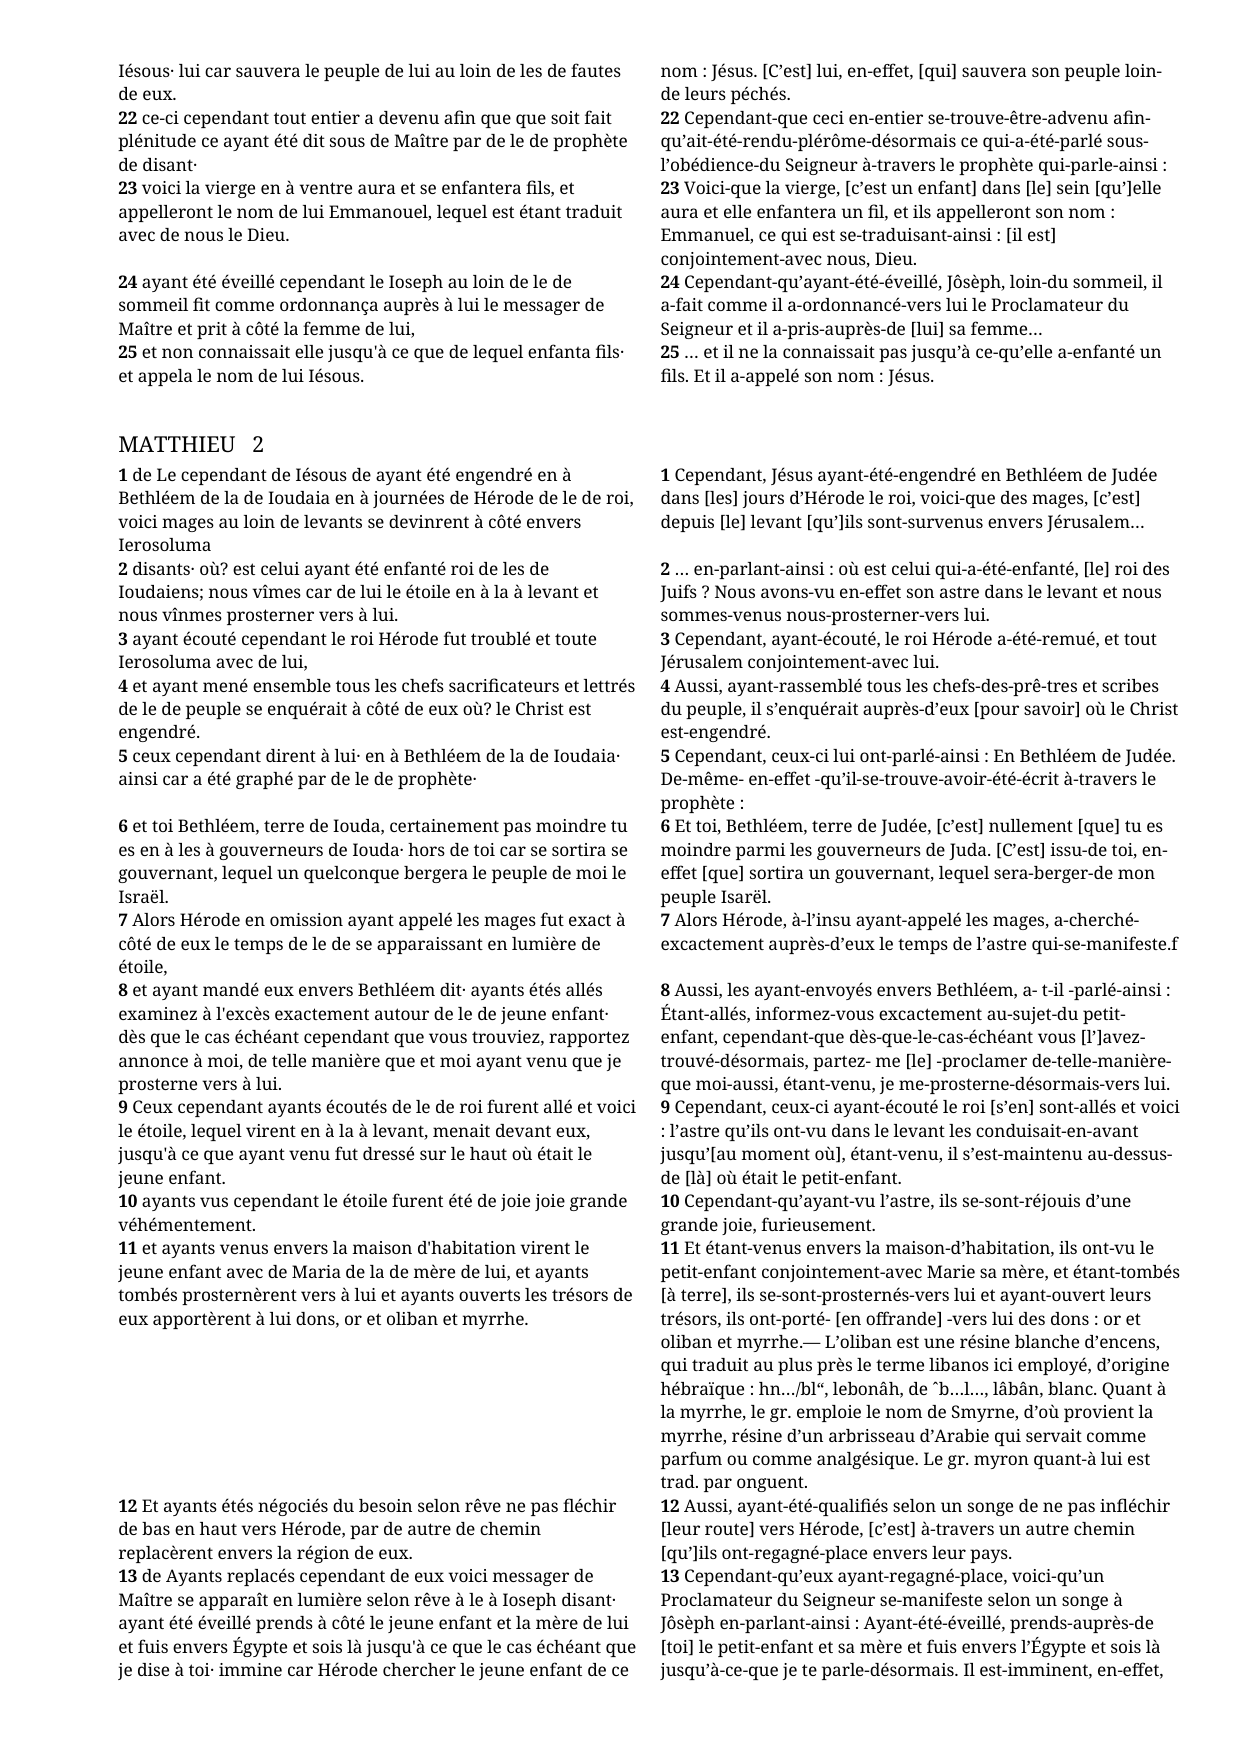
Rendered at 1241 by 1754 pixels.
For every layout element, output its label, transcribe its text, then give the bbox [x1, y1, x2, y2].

table_header 1 de Le cependant de Iésous de ayant été engendré en à Bethléem de la de Ioudaia en à journées de Hérode de le de roi, voici mages au loin de levants se devinrent à côté envers Ierosoluma [118, 463, 639, 557]
table_cell [639, 1564, 660, 1682]
table_cell 21 se enfantera cependant fils, et tu appelleras le nom de lui Iésous· lui car sauvera le peuple de lui au loin de les de fautes de eux. [118, 59, 639, 106]
table_header 1 Cependant, Jésus ayant-été-engendré en Bethléem de Judée dans [les] jours d’Hérode le roi, voici-que des mages, [c’est] depuis [le] levant [qu’]ils sont-survenus envers Jérusalem… [660, 463, 1181, 557]
table_cell 4 et ayant mené ensemble tous les chefs sacrificateurs et lettrés de le de peuple se enquérait à côté de eux où? le Christ est engendré. [118, 674, 639, 744]
table_cell 3 Cependant, ayant-écouté, le roi Hérode a-été-remué, et tout Jérusalem conjointement-avec lui. [660, 627, 1181, 674]
table_cell 24 Cependant-qu’ayant-été-éveillé, Jôsèph, loin-du sommeil, il a-fait comme il a-ordonnancé-vers lui le Proclamateur du Seigneur et il a-pris-auprès-de [lui] sa femme… [660, 270, 1181, 340]
table_cell [639, 627, 660, 674]
table_cell 13 de Ayants replacés cependant de eux voici messager de Maître se apparaît en lumière selon rêve à le à Ioseph disant· ayant été éveillé prends à côté le jeune enfant et la mère de lui et fuis envers Égypte et sois là jusqu'à ce que le cas échéant que je dise à toi· immine car Hérode chercher le jeune enfant de ce perdre au loin lui. [118, 1564, 639, 1682]
table_cell 23 Voici-que la vierge, [c’est un enfant] dans [le] sein [qu’]elle aura et elle enfantera un fil, et ils appelleront son nom : Emmanuel, ce qui est se-traduisant-ainsi : [il est] conjointement-avec nous, Dieu. [660, 176, 1181, 270]
table_cell 2 … en-parlant-ainsi : où est celui qui-a-été-enfanté, [le] roi des Juifs ? Nous avons-vu en-effet son astre dans le levant et nous sommes-venus nous-prosterner-vers lui. [660, 557, 1181, 627]
table_cell 22 ce-ci cependant tout entier a devenu afin que que soit fait plénitude ce ayant été dit sous de Maître par de le de prophète de disant· [118, 106, 639, 176]
table_cell [639, 340, 660, 387]
table_cell 4 Aussi, ayant-rassemblé tous les chefs-des-prê-tres et scribes du peuple, il s’enquérait auprès-d’eux [pour savoir] où le Christ est-engendré. [660, 674, 1181, 744]
table_cell [639, 1189, 660, 1236]
table_cell [639, 270, 660, 340]
table_cell 7 Alors Hérode en omission ayant appelé les mages fut exact à côté de eux le temps de le de se apparaissant en lumière de étoile, [118, 908, 639, 978]
table_cell 7 Alors Hérode, à-l’insu ayant-appelé les mages, a-cherché-excactement auprès-d’eux le temps de l’astre qui-se-manifeste.f [660, 908, 1181, 978]
table_cell [639, 908, 660, 978]
table_cell [639, 1236, 660, 1494]
table_cell 8 Aussi, les ayant-envoyés envers Bethléem, a- t-il -parlé-ainsi : Étant-allés, informez-vous excactement au-sujet-du petit-enfant, cependant-que dès-que-le-cas-échéant vous [l’]avez-trouvé-désormais, partez- me [le] -proclamer de-telle-manière-que moi-aussi, étant-venu, je me-prosterne-désormais-vers lui. [660, 979, 1181, 1096]
table_cell [639, 744, 660, 814]
table_cell 5 ceux cependant dirent à lui· en à Bethléem de la de Ioudaia· ainsi car a été graphé par de le de prophète· [118, 744, 639, 814]
table_cell [639, 59, 660, 106]
table_cell 3 ayant écouté cependant le roi Hérode fut troublé et toute Ierosoluma avec de lui, [118, 627, 639, 674]
table_cell 13 Cependant-qu’eux ayant-regagné-place, voici-qu’un Proclamateur du Seigneur se-manifeste selon un songe à Jôsèph en-parlant-ainsi : Ayant-été-éveillé, prends-auprès-de [toi] le petit-enfant et sa mère et fuis envers l’Égypte et sois là jusqu’à-ce-que je te parle-désormais. Il est-imminent, en-effet, Hérode, à chercher le petit-enfant pour le mener-à-sa-perte. [660, 1564, 1181, 1682]
table_cell 6 Et toi, Bethléem, terre de Judée, [c’est] nullement [que] tu es moindre parmi les gouverneurs de Juda. [C’est] issu-de toi, en-effet [que] sortira un gouvernant, lequel sera-berger-de mon peuple Isarël. [660, 814, 1181, 908]
table_cell [639, 557, 660, 627]
table_cell [639, 814, 660, 908]
table_cell 9 Cependant, ceux-ci ayant-écouté le roi [s’en] sont-allés et voici : l’astre qu’ils ont-vu dans le levant les conduisait-en-avant jusqu’[au moment où], étant-venu, il s’est-maintenu au-dessus-de [là] où était le petit-enfant. [660, 1096, 1181, 1189]
table_cell 10 Cependant-qu’ayant-vu l’astre, ils se-sont-réjouis d’une grande joie, furieusement. [660, 1189, 1181, 1236]
table_cell 10 ayants vus cependant le étoile furent été de joie joie grande véhémentement. [118, 1189, 639, 1236]
table_cell 25 et non connaissait elle jusqu'à ce que de lequel enfanta fils· et appela le nom de lui Iésous. [118, 340, 639, 387]
table_cell [639, 176, 660, 270]
table_cell 6 et toi Bethléem, terre de Iouda, certainement pas moindre tu es en à les à gouverneurs de Iouda· hors de toi car se sortira se gouvernant, lequel un quelconque bergera le peuple de moi le Israël. [118, 814, 639, 908]
table_cell 5 Cependant, ceux-ci lui ont-parlé-ainsi : En Bethléem de Judée. De-même- en-effet -qu’il-se-trouve-avoir-été-écrit à-travers le prophète : [660, 744, 1181, 814]
table_cell [639, 674, 660, 744]
table_cell 9 Ceux cependant ayants écoutés de le de roi furent allé et voici le étoile, lequel virent en à la à levant, menait devant eux, jusqu'à ce que ayant venu fut dressé sur le haut où était le jeune enfant. [118, 1096, 639, 1189]
table_cell 2 disants· où? est celui ayant été enfanté roi de les de Ioudaiens; nous vîmes car de lui le étoile en à la à levant et nous vînmes prosterner vers à lui. [118, 557, 639, 627]
table_cell 24 ayant été éveillé cependant le Ioseph au loin de le de sommeil fit comme ordonnança auprès à lui le messager de Maître et prit à côté la femme de lui, [118, 270, 639, 340]
table_cell 23 voici la vierge en à ventre aura et se enfantera fils, et appelleront le nom de lui Emmanouel, lequel est étant traduit avec de nous le Dieu. [118, 176, 639, 270]
table_cell [639, 1494, 660, 1564]
table_cell 8 et ayant mandé eux envers Bethléem dit· ayants étés allés examinez à l'excès exactement autour de le de jeune enfant· dès que le cas échéant cependant que vous trouviez, rapportez annonce à moi, de telle manière que et moi ayant venu que je prosterne vers à lui. [118, 979, 639, 1096]
table_cell 12 Et ayants étés négociés du besoin selon rêve ne pas fléchir de bas en haut vers Hérode, par de autre de chemin replacèrent envers la région de eux. [118, 1494, 639, 1564]
table_header [639, 463, 660, 557]
table_cell 25 … et il ne la connaissait pas jusqu’à ce-qu’elle a-enfanté un fils. Et il a-appelé son nom : Jésus. [660, 340, 1181, 387]
table_cell [639, 106, 660, 176]
table_cell 21 ... cependant-qu’elle enfantera un fils, et tu appelleras son nom : Jésus. [C’est] lui, en-effet, [qui] sauvera son peuple loin-de leurs péchés. [660, 59, 1181, 106]
table_cell [639, 1096, 660, 1189]
text MATTHIEU 2 [118, 429, 1181, 458]
table_cell 11 et ayants venus envers la maison d'habitation virent le jeune enfant avec de Maria de la de mère de lui, et ayants tombés prosternèrent vers à lui et ayants ouverts les trésors de eux apportèrent à lui dons, or et oliban et myrrhe. [118, 1236, 639, 1494]
table_cell 11 Et étant-venus envers la maison-d’habitation, ils ont-vu le petit-enfant conjointement-avec Marie sa mère, et étant-tombés [à terre], ils se-sont-prosternés-vers lui et ayant-ouvert leurs trésors, ils ont-porté- [en offrande] -vers lui des dons : or et oliban et myrrhe.— L’oliban est une résine blanche d’encens, qui traduit au plus près le terme libanos ici employé, d’origine hébraïque : hn…/bl“, lebonâh, de ˆb…l…, lâbân, blanc. Quant à la myrrhe, le gr. emploie le nom de Smyrne, d’où provient la myrrhe, résine d’un arbrisseau d’Arabie qui servait comme parfum ou comme analgésique. Le gr. myron quant-à lui est trad. par onguent. [660, 1236, 1181, 1494]
table_cell [639, 979, 660, 1096]
table_cell 22 Cependant-que ceci en-entier se-trouve-être-advenu afin-qu’ait-été-rendu-plérôme-désormais ce qui-a-été-parlé sous-l’obédience-du Seigneur à-travers le prophète qui-parle-ainsi : [660, 106, 1181, 176]
table_cell 12 Aussi, ayant-été-qualifiés selon un songe de ne pas infléchir [leur route] vers Hérode, [c’est] à-travers un autre chemin [qu’]ils ont-regagné-place envers leur pays. [660, 1494, 1181, 1564]
